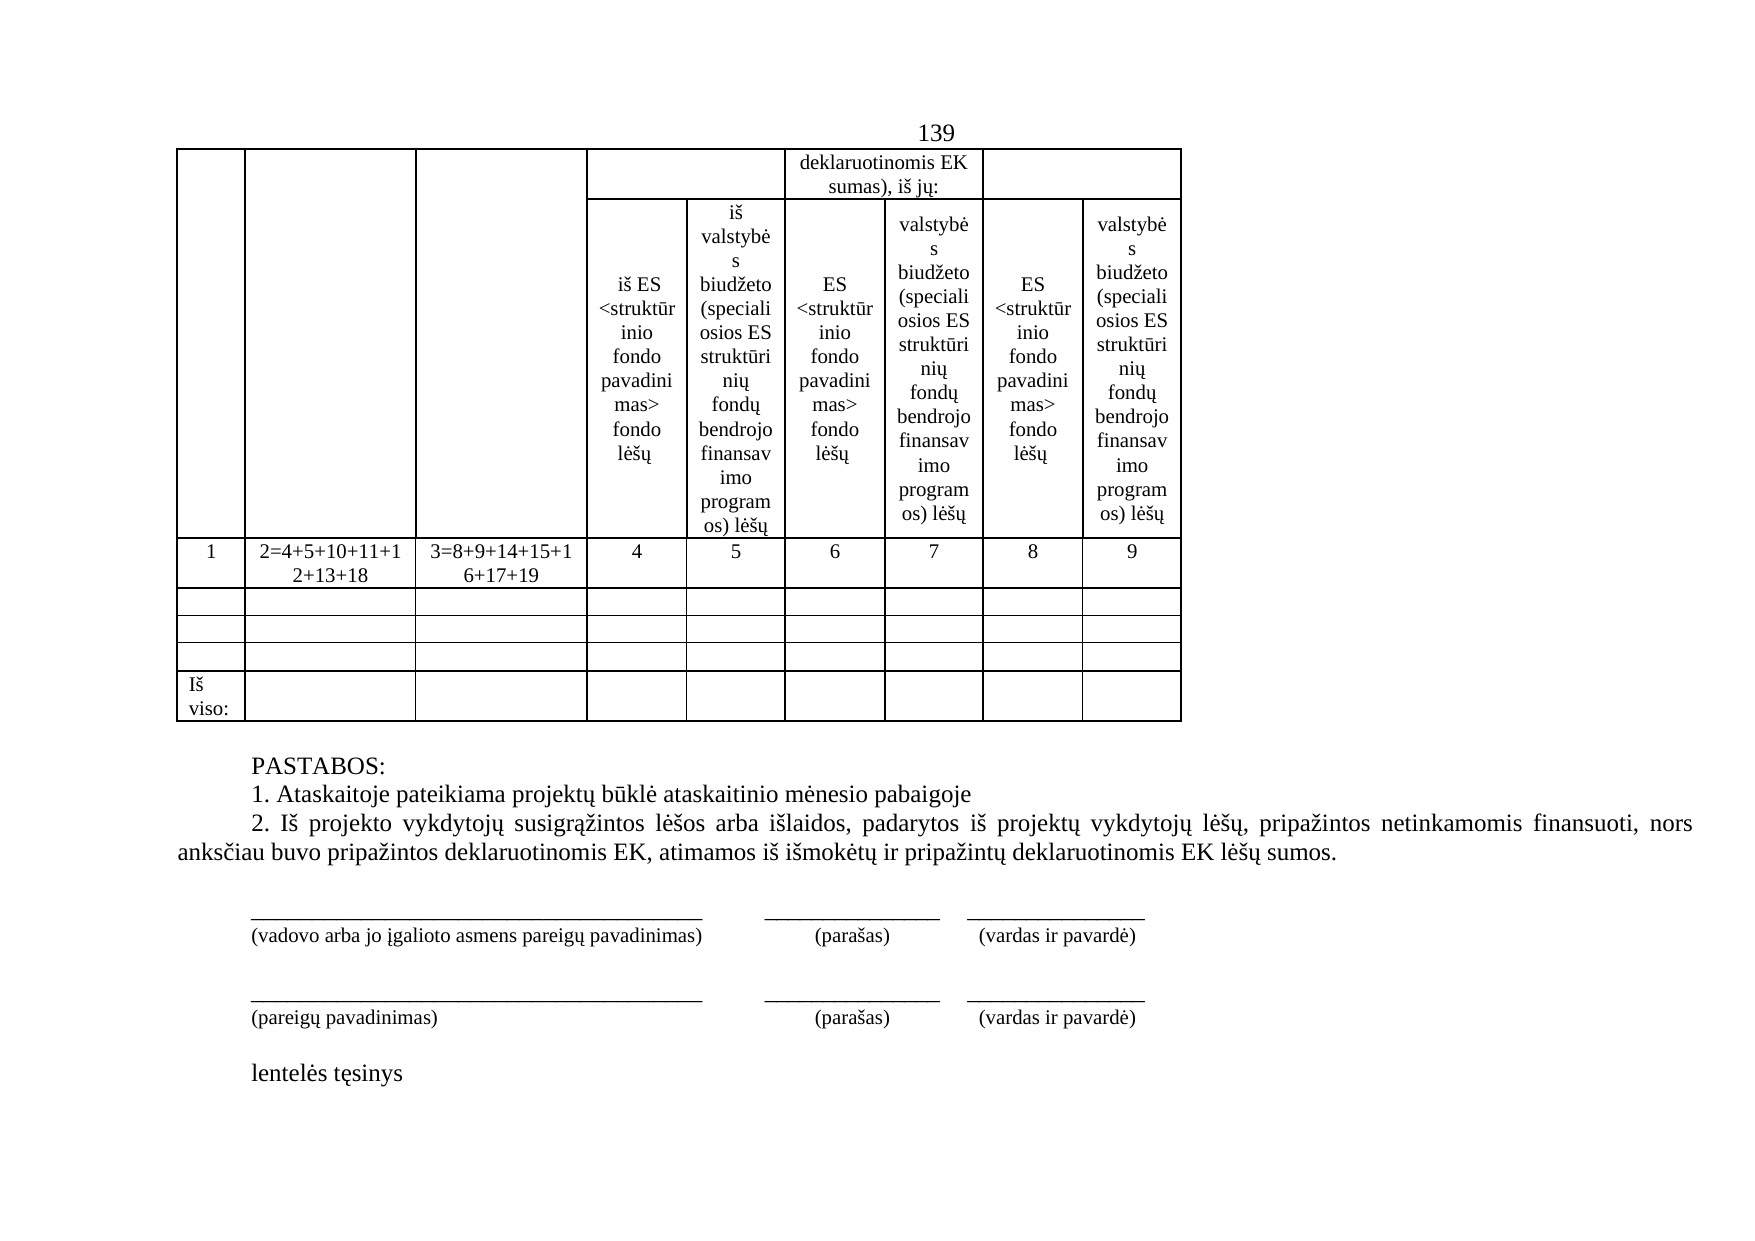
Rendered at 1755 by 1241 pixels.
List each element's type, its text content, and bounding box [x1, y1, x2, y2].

table_cell [984, 672, 1082, 720]
table_cell [416, 672, 586, 720]
table_cell 1 [178, 539, 244, 587]
table_cell [178, 589, 244, 615]
table_cell [417, 150, 586, 537]
table_cell [1083, 643, 1180, 670]
table_cell 4 [588, 539, 686, 587]
text PASTABOS: [177, 751, 1695, 779]
text 1. Ataskaitoje pateikiama projektų būklė ataskaitinio mėnesio pabaigoje [177, 779, 1695, 808]
table_cell [1083, 616, 1180, 642]
table_cell [984, 150, 1180, 198]
table_cell [1083, 672, 1180, 720]
table_cell [588, 643, 686, 670]
table_cell [246, 150, 415, 537]
table_cell [886, 616, 982, 642]
table_cell 2=4+5+10+11+12+13+18 [246, 539, 415, 587]
table_cell [588, 589, 686, 615]
table_cell iš valstybės biudžeto (specialiosios ES struktūrinių fondų bendrojo finansavimo programos) lėšų [688, 200, 784, 537]
table_cell [786, 643, 884, 670]
table_cell [416, 643, 586, 670]
table_cell [246, 589, 415, 615]
table_cell [246, 672, 415, 720]
table_cell [886, 643, 982, 670]
table_cell ES <struktūrinio fondo pavadinimas> fondo lėšų [786, 200, 884, 537]
table_cell [178, 643, 244, 670]
table_cell [687, 589, 784, 615]
table_cell 3=8+9+14+15+16+17+19 [416, 539, 586, 587]
table_cell [687, 643, 784, 670]
table_cell [416, 589, 586, 615]
table_cell [687, 672, 784, 720]
table_cell [178, 150, 244, 537]
table_cell deklaruotinomis EK sumas), iš jų: [786, 150, 982, 198]
table_cell [984, 589, 1082, 615]
table_cell [588, 150, 784, 198]
table_cell [786, 616, 884, 642]
text (vadovo arba jo įgalioto asmens pareigų pavadinimas) (parašas) (vardas ir pavardė) [177, 923, 1695, 947]
table_cell 9 [1083, 539, 1180, 587]
table_cell [886, 589, 982, 615]
table_cell [886, 672, 982, 720]
table_cell [416, 616, 586, 642]
table_cell 8 [984, 539, 1082, 587]
table_cell [178, 616, 244, 642]
table_cell [984, 643, 1082, 670]
table_cell [246, 616, 415, 642]
text (pareigų pavadinimas) (parašas) (vardas ir pavardė) [177, 1005, 1695, 1029]
table_cell [786, 672, 884, 720]
table_cell Iš viso: [178, 672, 244, 720]
table_cell [687, 616, 784, 642]
table_cell 6 [786, 539, 884, 587]
table_cell [1083, 589, 1180, 615]
table_cell iš ES <struktūrinio fondo pavadinimas> fondo lėšų [588, 200, 686, 537]
table_cell valstybės biudžeto (specialiosios ES struktūrinių fondų bendrojo finansavimo programos) lėšų [886, 200, 982, 537]
table_cell valstybės biudžeto (specialiosios ES struktūrinių fondų bendrojo finansavimo programos) lėšų [1084, 200, 1180, 537]
table_cell [984, 616, 1082, 642]
table_cell [588, 616, 686, 642]
table_cell [588, 672, 686, 720]
text lentelės tęsinys [177, 1058, 1695, 1086]
table_cell ES <struktūrinio fondo pavadinimas> fondo lėšų [984, 200, 1082, 537]
text 2. Iš projekto vykdytojų susigrąžintos lėšos arba išlaidos, padarytos iš projektų vykdytojų lėšų, pripažintos netinkamomis finansuoti, nors anksčiau buvo pripažintos deklaruotinomis EK, atimamos iš išmokėtų ir pripažintų deklaruotinomis EK lėšų sumos. [177, 808, 1695, 866]
table_cell 5 [687, 539, 784, 587]
table_cell 7 [886, 539, 982, 587]
table_cell [246, 643, 415, 670]
table_cell [786, 589, 884, 615]
